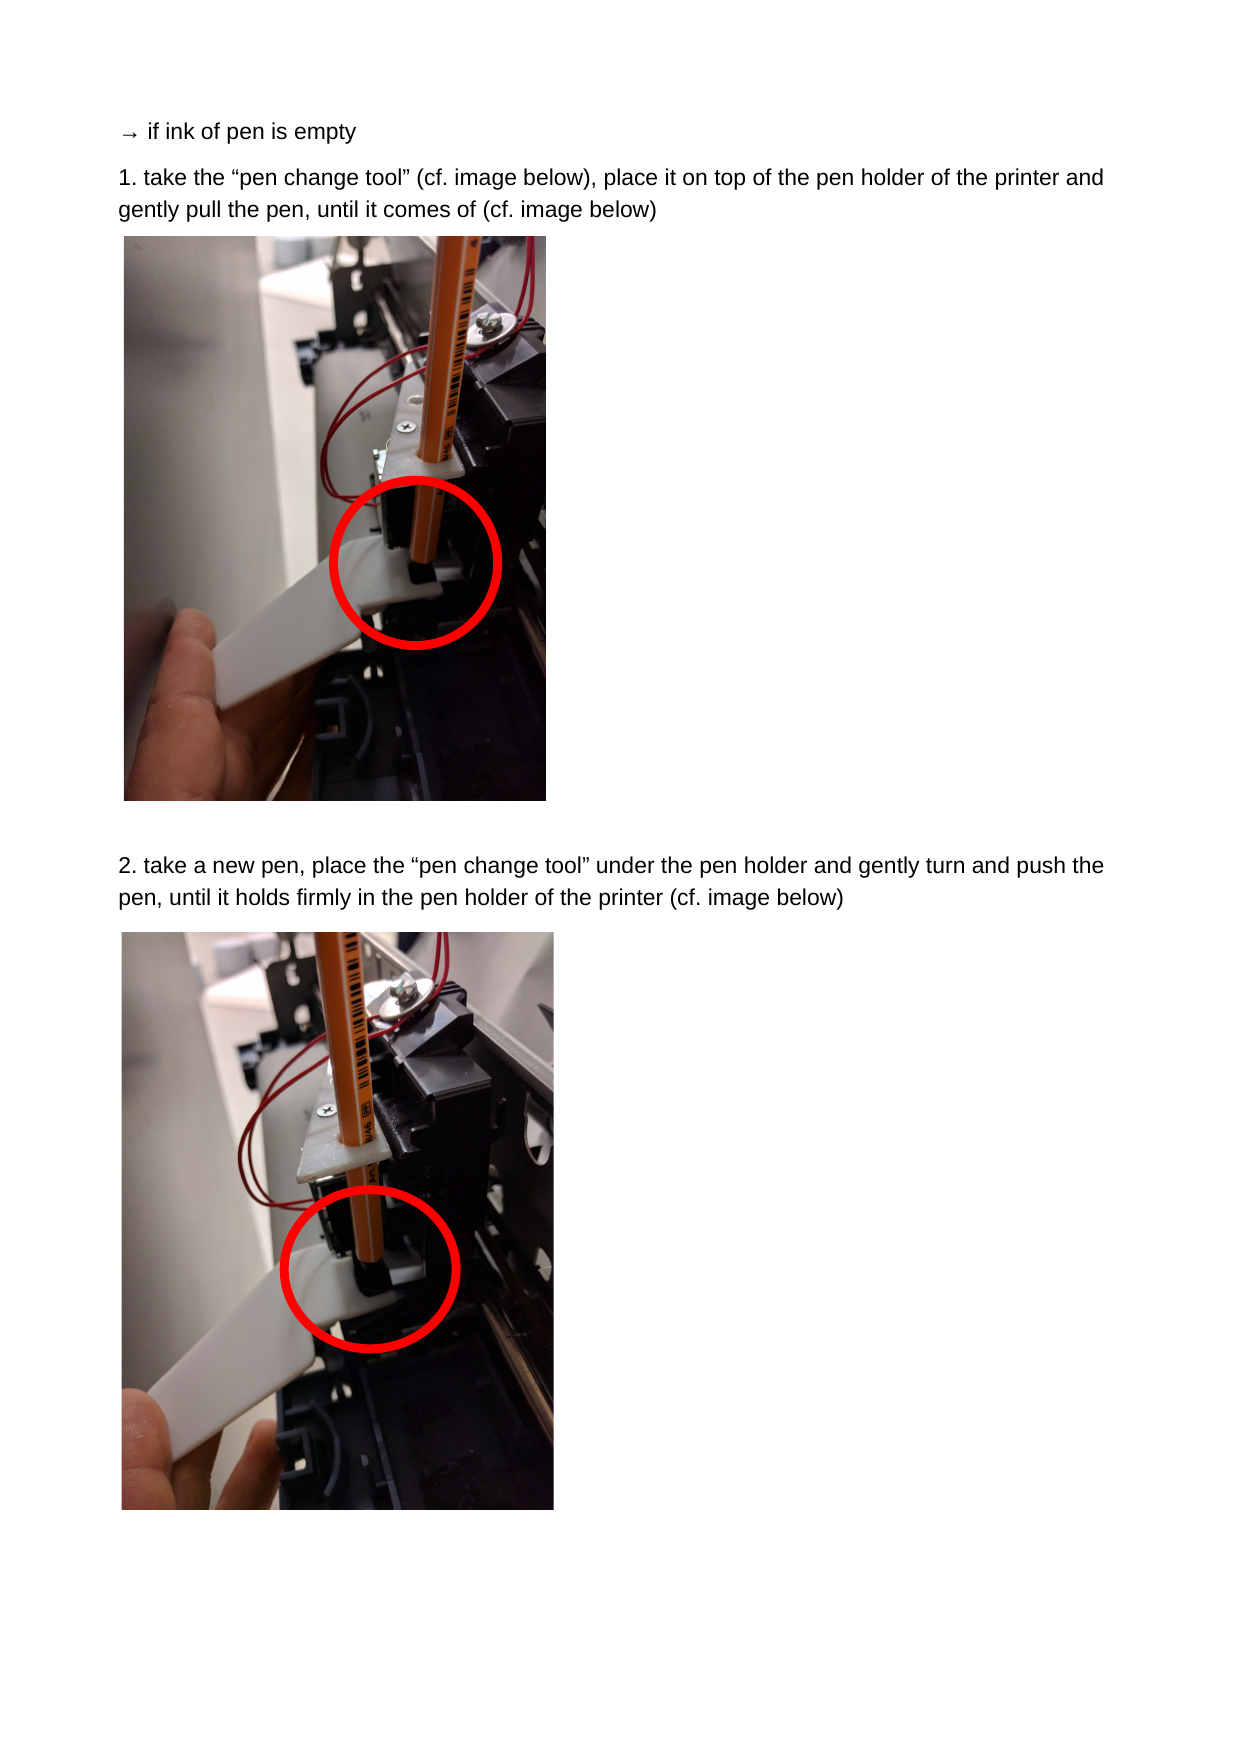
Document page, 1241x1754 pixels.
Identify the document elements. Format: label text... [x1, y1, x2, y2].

text 1. take the “pen change tool” (cf. image below), place it on top of the pen holder of the printer and gently pull the pen, until it comes of (cf. image below) [118, 164, 1122, 222]
text → if ink of pen is empty [118, 118, 1122, 144]
picture [123, 236, 546, 801]
text 2. take a new pen, place the “pen change tool” under the pen holder and gently turn and push the pen, until it holds firmly in the pen holder of the printer (cf. image below) [118, 852, 1122, 910]
picture [121, 932, 554, 1510]
